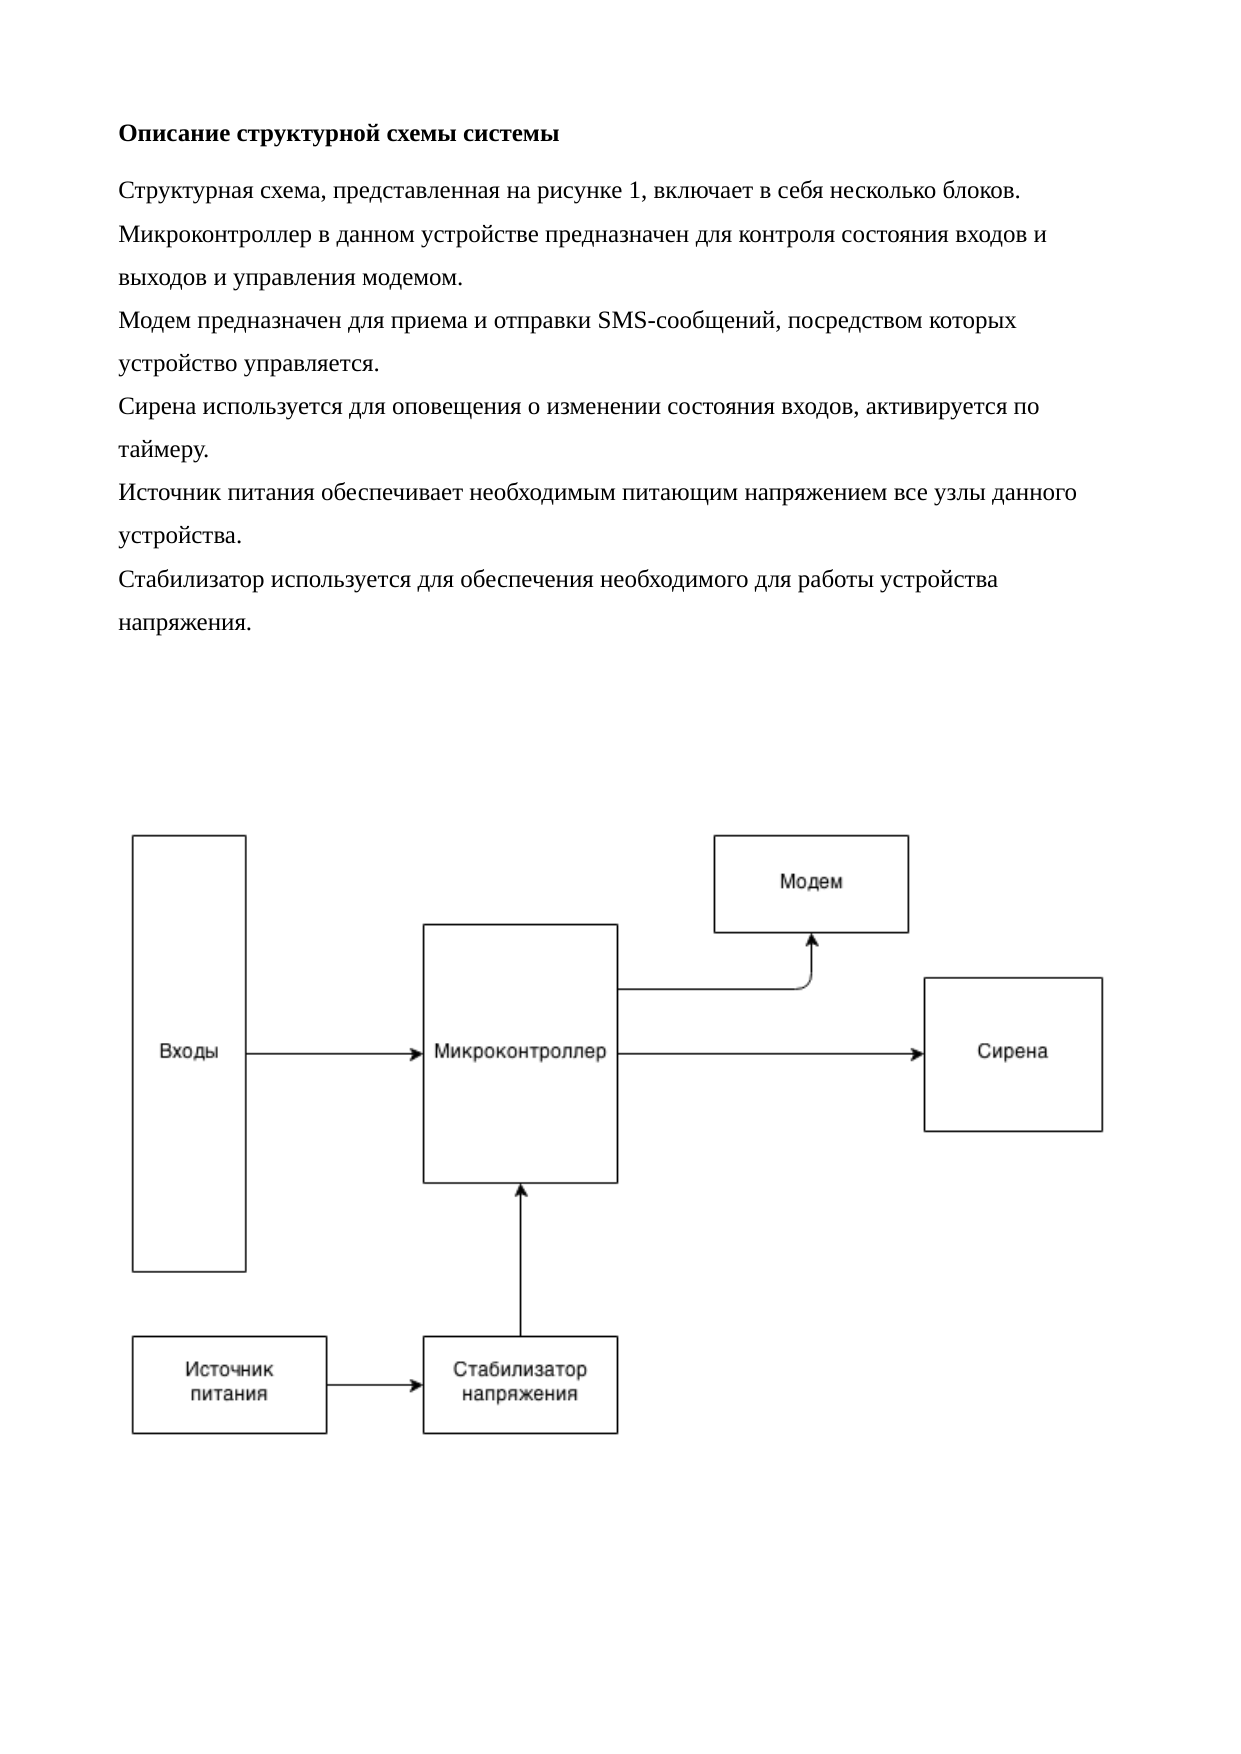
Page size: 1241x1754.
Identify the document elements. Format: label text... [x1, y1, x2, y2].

text Микроконтроллер в данном устройстве предназначен для контроля состояния входов и выходов и управления модемом. [118, 219, 1092, 291]
text Источник питания обеспечивает необходимым питающим напряжением все узлы данного устройства. [118, 477, 1092, 549]
text Модем предназначен для приема и отправки SMS-сообщений, посредством которых устройство управляется. [118, 305, 1092, 377]
text Стабилизатор используется для обеспечения необходимого для работы устройства напряжения. [118, 564, 1092, 636]
picture [129, 832, 1105, 1441]
text Описание структурной схемы системы [118, 118, 1122, 147]
text Сирена используется для оповещения о изменении состояния входов, активируется по таймеру. [118, 391, 1092, 463]
text Структурная схема, представленная на рисунке 1, включает в себя несколько блоков. [118, 176, 1122, 204]
